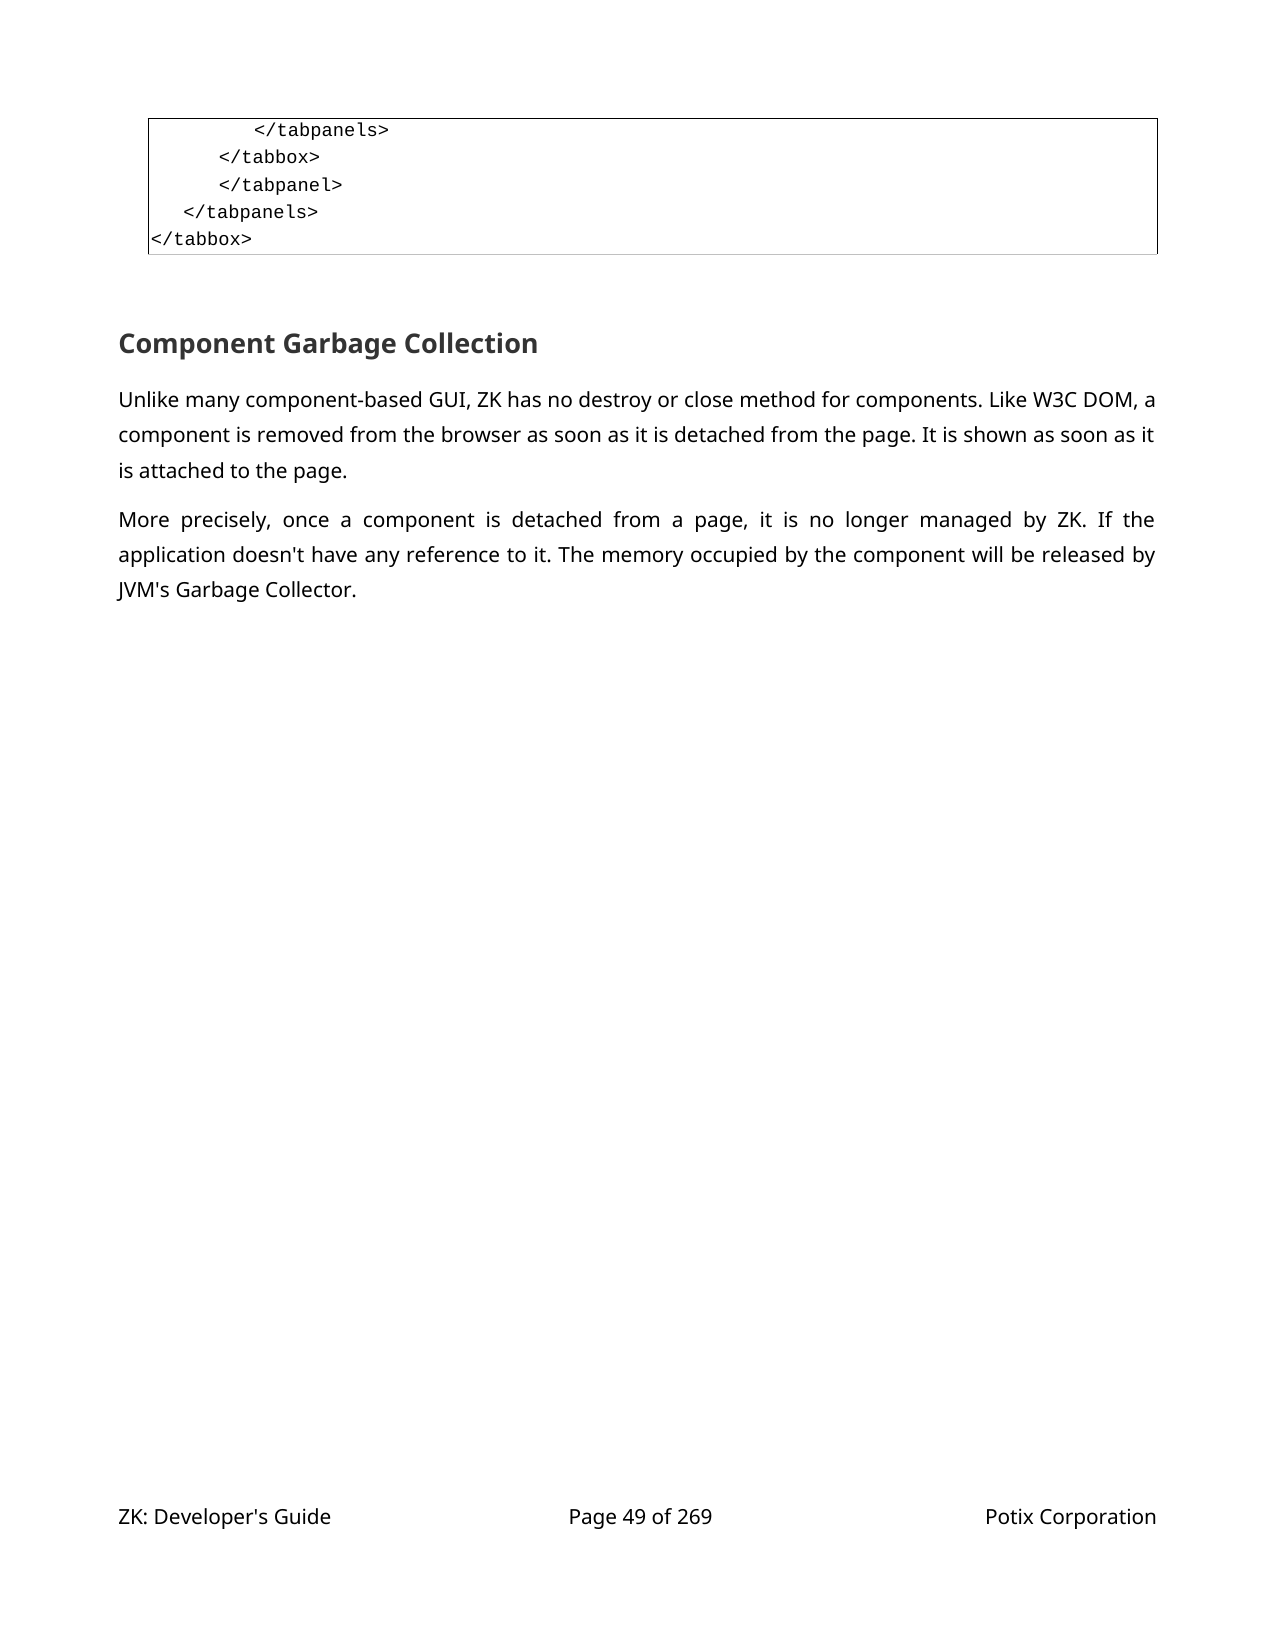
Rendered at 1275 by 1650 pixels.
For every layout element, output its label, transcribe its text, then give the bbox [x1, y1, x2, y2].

text </tabpanels> [149, 200, 1157, 224]
text </tabpanels> [149, 119, 1157, 142]
text Unlike many component-based GUI, ZK has no destroy or close method for components. Like W3C DOM, a component is removed from the browser as soon as it is detached from the page. It is shown as soon as it is attached to the page. [118, 385, 1157, 484]
subtitle Component Garbage Collection [118, 325, 1157, 362]
text More precisely, once a component is detached from a page, it is no longer managed by ZK. If the application doesn't have any reference to it. The memory occupied by the component will be released by JVM's Garbage Collector. [118, 505, 1157, 603]
text </tabbox> [149, 227, 1157, 254]
text </tabbox> [149, 145, 1157, 169]
text </tabpanel> [149, 172, 1157, 197]
